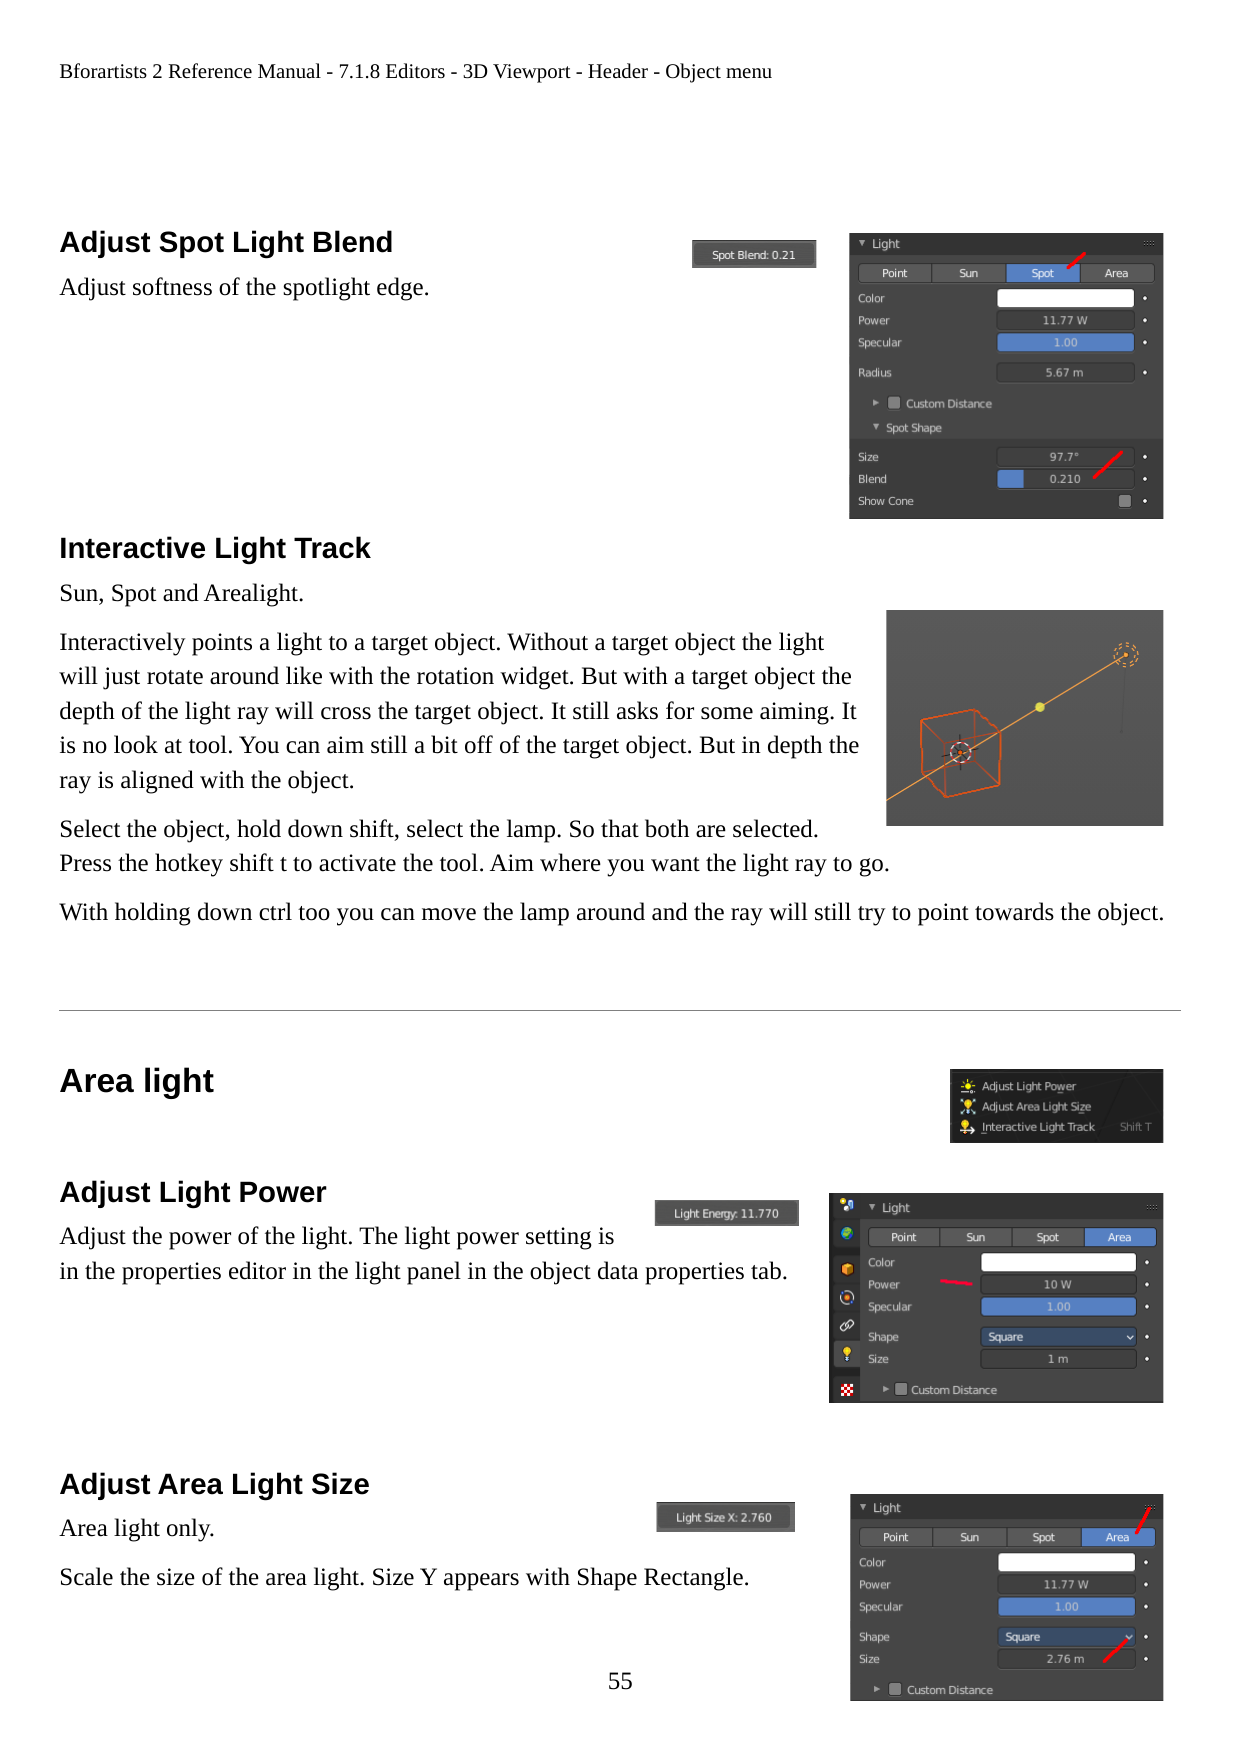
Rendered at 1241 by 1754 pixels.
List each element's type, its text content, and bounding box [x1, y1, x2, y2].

picture [656, 1502, 795, 1532]
picture [654, 1200, 799, 1226]
text Area light only. [59, 1513, 850, 1542]
text Adjust softness of the spotlight edge. [59, 272, 849, 300]
picture [850, 1494, 1164, 1701]
text Select the object, hold down shift, select the lamp. So that both are selected. Press the hotkey shift t to activate the tool. Aim where you want the light ray to go. [59, 814, 1181, 877]
picture [886, 610, 1164, 826]
subtitle Area light [59, 1060, 1181, 1099]
text Scale the size of the area light. Size Y appears with Shape Rectangle. [59, 1562, 850, 1591]
text With holding down ctrl too you can move the lamp around and the ray will still try to point towards the object. [59, 897, 1181, 926]
text Adjust the power of the light. The light power setting is in the properties editor in the light panel in the object data properties tab. [59, 1221, 829, 1285]
subtitle Adjust Light Power [59, 1175, 1181, 1209]
subtitle Adjust Area Light Size [59, 1467, 1181, 1501]
subtitle Interactive Light Track [59, 531, 1181, 565]
picture [692, 240, 817, 268]
picture [849, 233, 1164, 519]
text Interactively points a light to a target object. Without a target object the light will just rotate around like with the rotation widget. But with a target object the depth of the light ray will cross the target object. It still asks for some aiming. It is no look at tool. You can aim still a bit off of the target object. But in depth the ray is aligned with the object. [59, 627, 886, 793]
text Sun, Spot and Arealight. [59, 578, 1181, 606]
picture [829, 1193, 1164, 1403]
subtitle Adjust Spot Light Blend [59, 225, 1181, 259]
picture [950, 1069, 1164, 1143]
text [1164, 1513, 1181, 1542]
